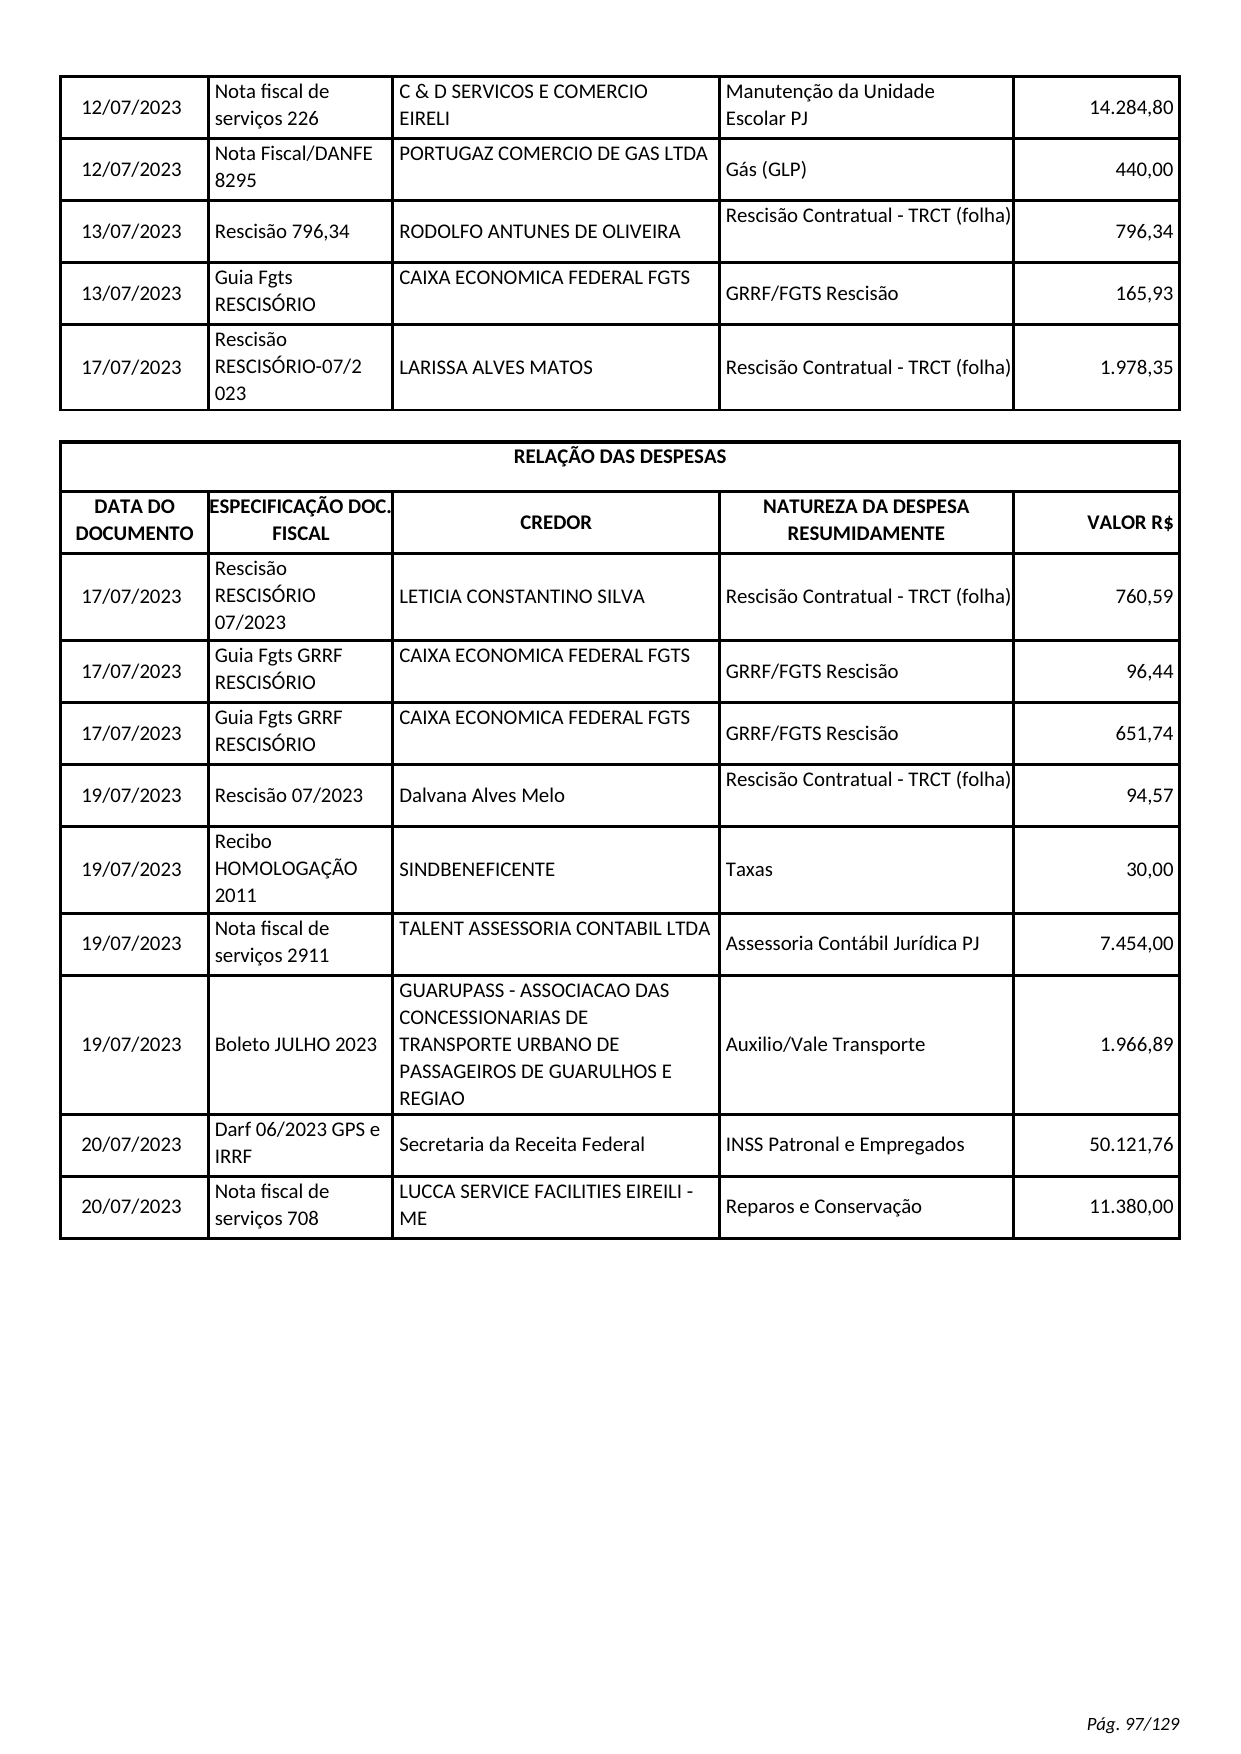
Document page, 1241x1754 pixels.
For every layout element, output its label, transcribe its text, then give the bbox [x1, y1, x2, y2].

table_cell Boleto JULHO 2023 [210, 977, 391, 1113]
table_cell VALOR R$ [1015, 493, 1178, 552]
table_cell CAIXA ECONOMICA FEDERAL FGTS [394, 264, 718, 323]
table_cell 1.978,35 [1015, 326, 1178, 409]
table_cell Rescisão Contratual - TRCT (folha) [721, 326, 1012, 409]
table_cell Nota fiscal de serviços 2911 [210, 915, 391, 974]
table_cell 17/07/2023 [62, 642, 207, 701]
table_cell Auxilio/Vale Transporte [721, 977, 1012, 1113]
table_cell 17/07/2023 [62, 326, 207, 409]
table_cell Darf 06/2023 GPS e IRRF [210, 1116, 391, 1175]
table_cell CREDOR [394, 493, 718, 552]
table_cell 7.454,00 [1015, 915, 1178, 974]
table_cell Recibo HOMOLOGAÇÃO 2011 [210, 828, 391, 912]
table_header RELAÇÃO DAS DESPESAS [62, 444, 1013, 490]
table_cell Guia Fgts GRRF RESCISÓRIO [210, 642, 391, 701]
table_cell 165,93 [1015, 264, 1178, 323]
table_cell Manutenção da Unidade Escolar PJ [721, 78, 1012, 137]
table_cell Dalvana Alves Melo [394, 766, 718, 825]
table_cell 13/07/2023 [62, 264, 207, 323]
table_cell C & D SERVICOS E COMERCIO EIRELI [394, 78, 718, 137]
table_cell Gás (GLP) [721, 140, 1012, 199]
table_cell 96,44 [1015, 642, 1178, 701]
table_cell 19/07/2023 [62, 977, 207, 1113]
table_cell Rescisão Contratual - TRCT (folha) [721, 555, 1012, 639]
table_cell LETICIA CONSTANTINO SILVA [394, 555, 718, 639]
table_cell Rescisão 07/2023 [210, 766, 391, 825]
table_cell NATUREZA DA DESPESA RESUMIDAMENTE [721, 493, 1012, 552]
table_cell 94,57 [1015, 766, 1178, 825]
table_cell Taxas [721, 828, 1012, 912]
table_cell 19/07/2023 [62, 828, 207, 912]
table_cell GRRF/FGTS Rescisão [721, 704, 1012, 763]
table_cell 1.966,89 [1015, 977, 1178, 1113]
table_cell Rescisão Contratual - TRCT (folha) [721, 766, 1012, 825]
table_cell Rescisão Contratual - TRCT (folha) [721, 202, 1012, 261]
table_cell 760,59 [1015, 555, 1178, 639]
table_cell Guia Fgts RESCISÓRIO [210, 264, 391, 323]
table_cell 12/07/2023 [62, 140, 207, 199]
table_cell PORTUGAZ COMERCIO DE GAS LTDA [394, 140, 718, 199]
table_cell SINDBENEFICENTE [394, 828, 718, 912]
table_cell 20/07/2023 [62, 1116, 207, 1175]
table_cell Rescisão 796,34 [210, 202, 391, 261]
table_cell 12/07/2023 [62, 78, 207, 137]
table_cell Nota fiscal de serviços 226 [210, 78, 391, 137]
table_cell ESPECIFICAÇÃO DOC. FISCAL [210, 493, 391, 552]
table_cell 19/07/2023 [62, 766, 207, 825]
table_cell 17/07/2023 [62, 704, 207, 763]
table_cell Rescisão RESCISÓRIO 07/2023 [210, 555, 391, 639]
table_cell Secretaria da Receita Federal [394, 1116, 718, 1175]
table_cell Rescisão RESCISÓRIO-07/2 023 [210, 326, 391, 409]
table_cell GRRF/FGTS Rescisão [721, 264, 1012, 323]
table_cell Nota fiscal de serviços 708 [210, 1178, 391, 1237]
table_cell Nota Fiscal/DANFE 8295 [210, 140, 391, 199]
table_cell 13/07/2023 [62, 202, 207, 261]
table_cell INSS Patronal e Empregados [721, 1116, 1012, 1175]
table_cell LUCCA SERVICE FACILITIES EIREILI - ME [394, 1178, 718, 1237]
table_cell 440,00 [1015, 140, 1178, 199]
table_cell TALENT ASSESSORIA CONTABIL LTDA [394, 915, 718, 974]
table_cell 651,74 [1015, 704, 1178, 763]
table_cell Assessoria Contábil Jurídica PJ [721, 915, 1012, 974]
table_cell 19/07/2023 [62, 915, 207, 974]
table_header [1013, 444, 1178, 490]
table_cell Guia Fgts GRRF RESCISÓRIO [210, 704, 391, 763]
table_cell RODOLFO ANTUNES DE OLIVEIRA [394, 202, 718, 261]
table_cell 50.121,76 [1015, 1116, 1178, 1175]
table_cell 14.284,80 [1015, 78, 1178, 137]
table_cell 796,34 [1015, 202, 1178, 261]
table_cell CAIXA ECONOMICA FEDERAL FGTS [394, 642, 718, 701]
table_cell 20/07/2023 [62, 1178, 207, 1237]
table_cell GRRF/FGTS Rescisão [721, 642, 1012, 701]
table_cell GUARUPASS - ASSOCIACAO DAS CONCESSIONARIAS DE TRANSPORTE URBANO DE PASSAGEIROS DE GUARULHOS E REGIAO [394, 977, 718, 1113]
table_cell 11.380,00 [1015, 1178, 1178, 1237]
table_cell 30,00 [1015, 828, 1178, 912]
table_cell LARISSA ALVES MATOS [394, 326, 718, 409]
table_cell DATA DO DOCUMENTO [62, 493, 207, 552]
table_cell Reparos e Conservação [721, 1178, 1012, 1237]
table_cell 17/07/2023 [62, 555, 207, 639]
table_cell CAIXA ECONOMICA FEDERAL FGTS [394, 704, 718, 763]
